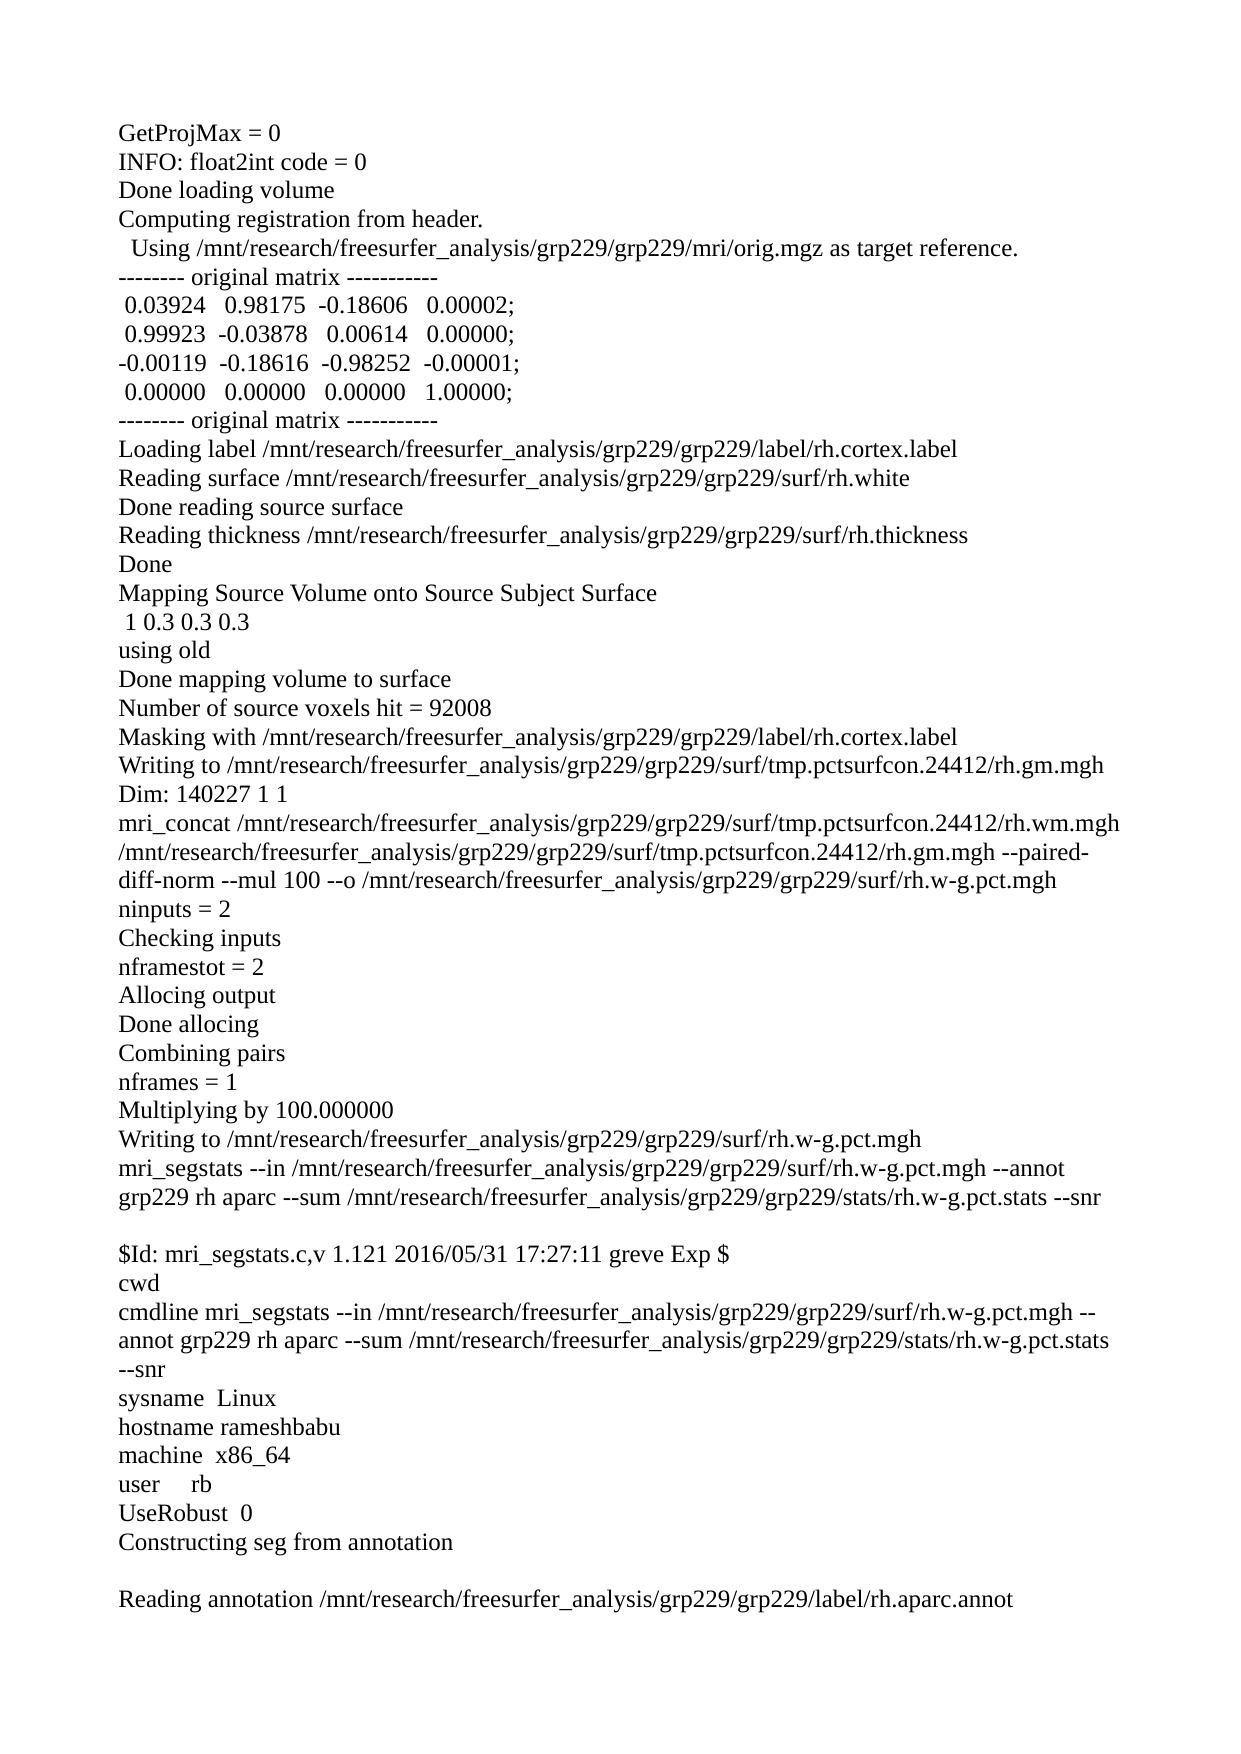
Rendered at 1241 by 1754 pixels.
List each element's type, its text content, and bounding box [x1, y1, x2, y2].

text Reading surface /mnt/research/freesurfer_analysis/grp229/grp229/surf/rh.white [118, 463, 1122, 492]
text Done allocing [118, 1009, 1122, 1038]
text 0.99923 -0.03878 0.00614 0.00000; [118, 319, 1122, 348]
text -------- original matrix ----------- [118, 406, 1122, 434]
text Allocing output [118, 981, 1122, 1009]
text Constructing seg from annotation [118, 1527, 1122, 1556]
text Done mapping volume to surface [118, 664, 1122, 693]
text sysname Linux [118, 1383, 1122, 1412]
text 0.00000 0.00000 0.00000 1.00000; [118, 377, 1122, 406]
text hostname rameshbabu [118, 1412, 1122, 1441]
text Combining pairs [118, 1038, 1122, 1067]
text -0.00119 -0.18616 -0.98252 -0.00001; [118, 348, 1122, 377]
text $Id: mri_segstats.c,v 1.121 2016/05/31 17:27:11 greve Exp $ [118, 1239, 1122, 1268]
text cmdline mri_segstats --in /mnt/research/freesurfer_analysis/grp229/grp229/surf/rh.w-g.pct.mgh --annot grp229 rh aparc --sum /mnt/research/freesurfer_analysis/grp229/grp229/stats/rh.w-g.pct.stats --snr [118, 1297, 1122, 1383]
text cwd [118, 1268, 1122, 1297]
text Multiplying by 100.000000 [118, 1096, 1122, 1124]
text Done loading volume [118, 176, 1122, 204]
text Done reading source surface [118, 492, 1122, 521]
text Using /mnt/research/freesurfer_analysis/grp229/grp229/mri/orig.mgz as target reference. [118, 233, 1122, 262]
text 0.03924 0.98175 -0.18606 0.00002; [118, 291, 1122, 319]
text Dim: 140227 1 1 [118, 779, 1122, 808]
text 1 0.3 0.3 0.3 [118, 607, 1122, 636]
text -------- original matrix ----------- [118, 262, 1122, 291]
text Computing registration from header. [118, 204, 1122, 233]
text UseRobust 0 [118, 1498, 1122, 1527]
text Mapping Source Volume onto Source Subject Surface [118, 578, 1122, 607]
text Checking inputs [118, 923, 1122, 952]
text ninputs = 2 [118, 894, 1122, 923]
text Number of source voxels hit = 92008 [118, 693, 1122, 722]
text user rb [118, 1469, 1122, 1498]
text machine x86_64 [118, 1441, 1122, 1469]
text Masking with /mnt/research/freesurfer_analysis/grp229/grp229/label/rh.cortex.label [118, 722, 1122, 751]
text Writing to /mnt/research/freesurfer_analysis/grp229/grp229/surf/rh.w-g.pct.mgh [118, 1124, 1122, 1153]
text Writing to /mnt/research/freesurfer_analysis/grp229/grp229/surf/tmp.pctsurfcon.24412/rh.gm.mgh [118, 751, 1122, 779]
text Reading annotation /mnt/research/freesurfer_analysis/grp229/grp229/label/rh.aparc.annot [118, 1584, 1122, 1613]
text nframestot = 2 [118, 952, 1122, 981]
text Loading label /mnt/research/freesurfer_analysis/grp229/grp229/label/rh.cortex.label [118, 434, 1122, 463]
text GetProjMax = 0 [118, 118, 1122, 147]
text nframes = 1 [118, 1067, 1122, 1096]
text mri_concat /mnt/research/freesurfer_analysis/grp229/grp229/surf/tmp.pctsurfcon.24412/rh.wm.mgh /mnt/research/freesurfer_analysis/grp229/grp229/surf/tmp.pctsurfcon.24412/rh.gm.mgh --paired-diff-norm --mul 100 --o /mnt/research/freesurfer_analysis/grp229/grp229/surf/rh.w-g.pct.mgh [118, 808, 1122, 894]
text using old [118, 636, 1122, 664]
text Done [118, 549, 1122, 578]
text INFO: float2int code = 0 [118, 147, 1122, 176]
text Reading thickness /mnt/research/freesurfer_analysis/grp229/grp229/surf/rh.thickness [118, 521, 1122, 549]
text mri_segstats --in /mnt/research/freesurfer_analysis/grp229/grp229/surf/rh.w-g.pct.mgh --annot grp229 rh aparc --sum /mnt/research/freesurfer_analysis/grp229/grp229/stats/rh.w-g.pct.stats --snr [118, 1153, 1122, 1211]
